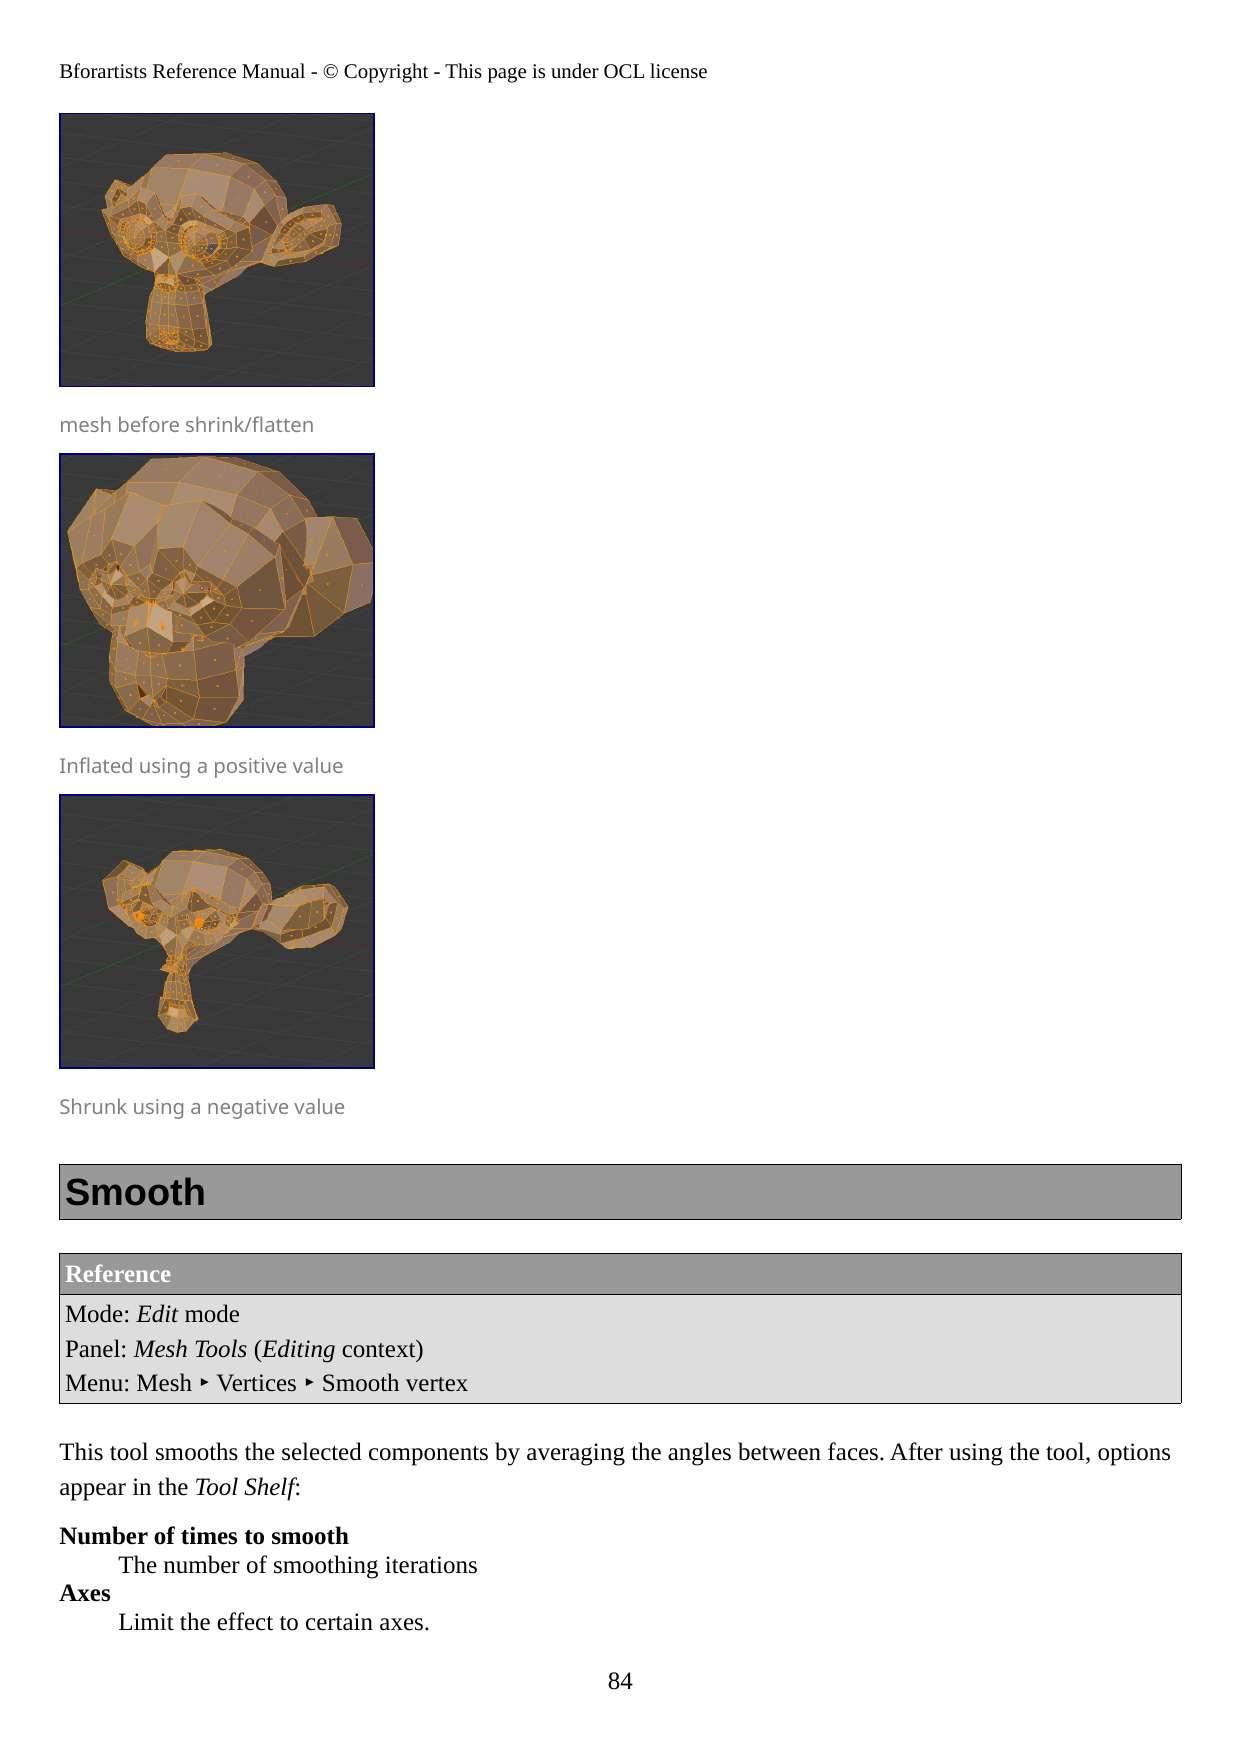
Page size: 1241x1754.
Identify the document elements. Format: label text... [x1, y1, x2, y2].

picture [61, 455, 373, 726]
table_cell Mode: Edit mode Panel: Mesh Tools (Editing context) Menu: Mesh ‣ Vertices ‣ Smooth vertex [60, 1295, 1181, 1403]
text mesh before shrink/flatten [59, 407, 1181, 439]
list The number of smoothing iterations [118, 1550, 1181, 1578]
list Limit the effect to certain axes. [118, 1607, 1181, 1636]
text Inflated using a positive value [59, 748, 1181, 779]
subtitle Number of times to smooth [59, 1521, 1181, 1550]
text Shrunk using a negative value [59, 1089, 1181, 1120]
text This tool smooths the selected components by averaging the angles between faces. After using the tool, options appear in the Tool Shelf: [59, 1437, 1181, 1501]
table_header Reference [60, 1254, 1181, 1294]
picture [61, 114, 373, 386]
subtitle Axes [59, 1578, 1181, 1607]
picture [61, 796, 373, 1067]
table_header Smooth [60, 1165, 1181, 1219]
